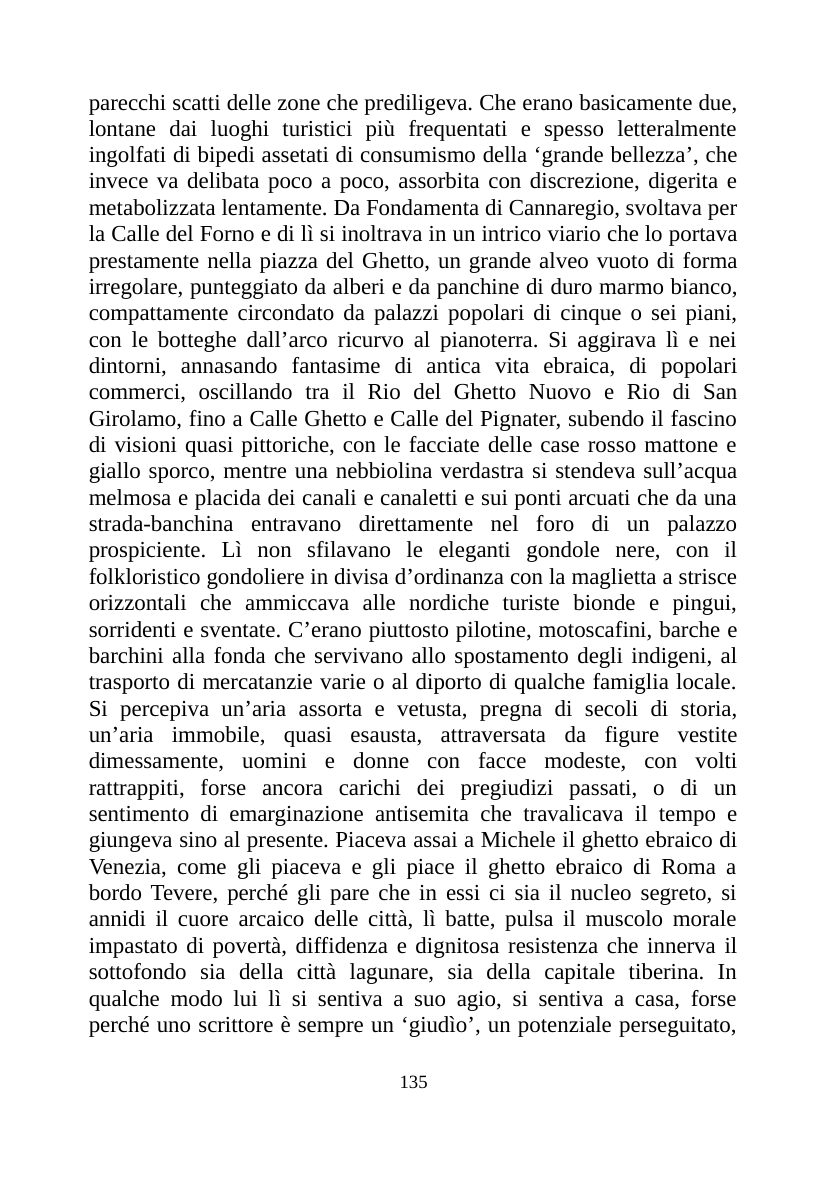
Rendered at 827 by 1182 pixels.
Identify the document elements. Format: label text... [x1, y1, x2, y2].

text parecchi scatti delle zone che prediligeva. Che erano basicamente due, lontane dai luoghi turistici più frequentati e spesso letteralmente ingolfati di bipedi assetati di consumismo della ‘grande bellezza’, che invece va delibata poco a poco, assorbita con discrezione, digerita e metabolizzata lentamente. Da Fondamenta di Cannaregio, svoltava per la Calle del Forno e di lì si inoltrava in un intrico viario che lo portava prestamente nella piazza del Ghetto, un grande alveo vuoto di forma irregolare, punteggiato da alberi e da panchine di duro marmo bianco, compattamente circondato da palazzi popolari di cinque o sei piani, con le botteghe dall’arco ricurvo al pianoterra. Si aggirava lì e nei dintorni, annasando fantasime di antica vita ebraica, di popolari commerci, oscillando tra il Rio del Ghetto Nuovo e Rio di San Girolamo, fino a Calle Ghetto e Calle del Pignater, subendo il fascino di visioni quasi pittoriche, con le facciate delle case rosso mattone e giallo sporco, mentre una nebbiolina verdastra si stendeva sull’acqua melmosa e placida dei canali e canaletti e sui ponti arcuati che da una strada-banchina entravano direttamente nel foro di un palazzo prospiciente. Lì non sfilavano le eleganti gondole nere, con il folkloristico gondoliere in divisa d’ordinanza con la maglietta a strisce orizzontali che ammiccava alle nordiche turiste bionde e pingui, sorridenti e sventate. C’erano piuttosto pilotine, motoscafini, barche e barchini alla fonda che servivano allo spostamento degli indigeni, al trasporto di mercatanzie varie o al diporto di qualche famiglia locale. Si percepiva un’aria assorta e vetusta, pregna di secoli di storia, un’aria immobile, quasi esausta, attraversata da figure vestite dimessamente, uomini e donne con facce modeste, con volti rattrappiti, forse ancora carichi dei pregiudizi passati, o di un sentimento di emarginazione antisemita che travalicava il tempo e giungeva sino al presente. Piaceva assai a Michele il ghetto ebraico di Venezia, come gli piaceva e gli piace il ghetto ebraico di Roma a bordo Tevere, perché gli pare che in essi ci sia il nucleo segreto, si annidi il cuore arcaico delle città, lì batte, pulsa il muscolo morale impastato di povertà, diffidenza e dignitosa resistenza che innerva il sottofondo sia della città lagunare, sia della capitale tiberina. In qualche modo lui lì si sentiva a suo agio, si sentiva a casa, forse perché uno scrittore è sempre un ‘giudìo’, un potenziale perseguitato, [88, 88, 738, 1037]
